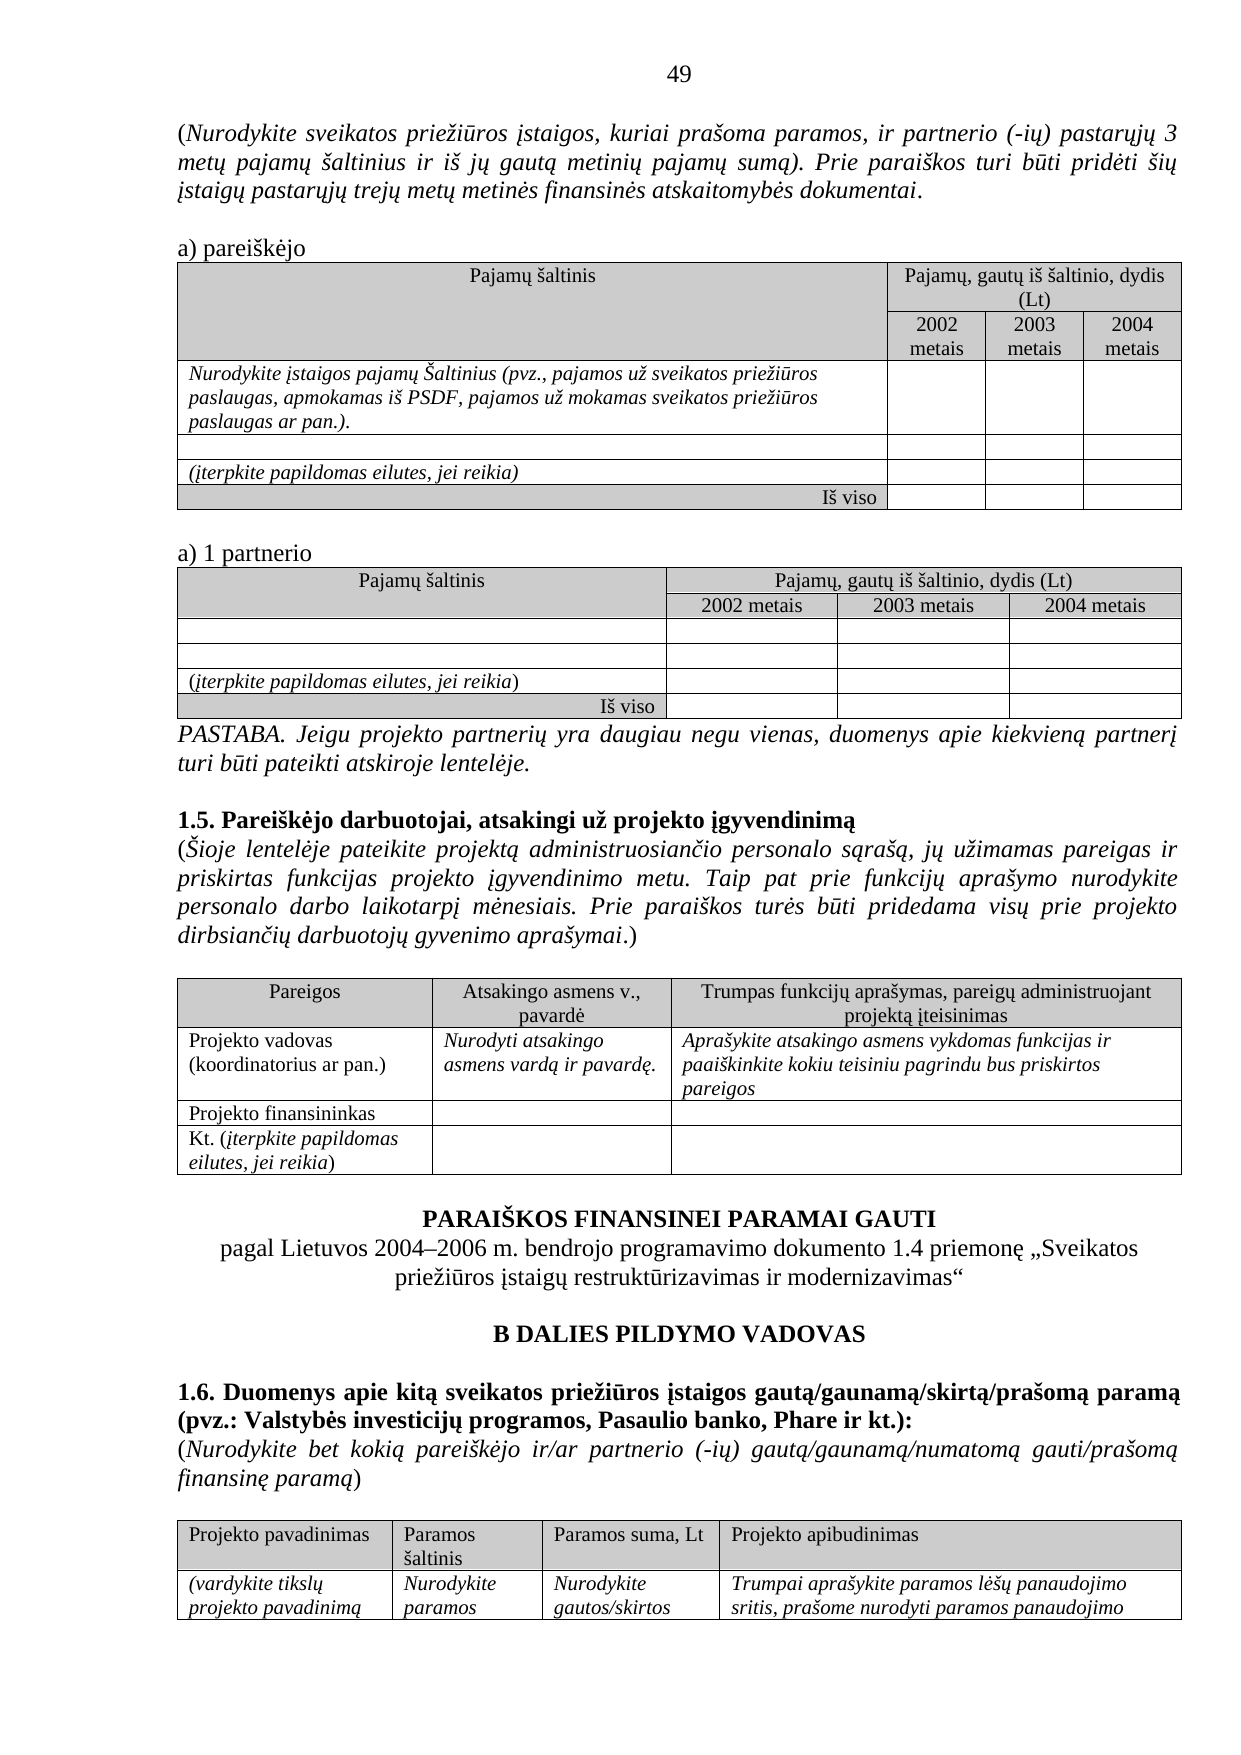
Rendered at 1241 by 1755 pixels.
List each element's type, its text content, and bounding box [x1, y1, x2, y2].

table_cell Nurodykite įstaigos pajamų Šaltinius (pvz., pajamos už sveikatos priežiūros paslaugas, apmokamas iš PSDF, pajamos už mokamas sveikatos priežiūros paslaugas ar pan.). [178, 361, 887, 433]
text (Nurodykite bet kokią pareiškėjo ir/ar partnerio (-ių) gautą/gaunamą/numatomą gauti/prašomą finansinę paramą) [177, 1434, 1181, 1492]
table_cell Aprašykite atsakingo asmens vykdomas funkcijas ir paaiškinkite kokiu teisiniu pagrindu bus priskirtos pareigos [672, 1028, 1181, 1100]
table_cell [1010, 644, 1181, 668]
table_cell [667, 694, 837, 718]
table_cell 2003 metais [986, 312, 1083, 360]
table_header Paramos šaltinis [393, 1521, 542, 1569]
table_cell (vardykite tikslų projekto pavadinimą [178, 1571, 392, 1619]
table_cell [1084, 361, 1181, 433]
table_cell [1010, 669, 1181, 693]
table_cell [838, 669, 1009, 693]
text B DALIES PILDYMO VADOVAS [177, 1319, 1181, 1348]
table_cell [178, 619, 666, 643]
text PASTABA. Jeigu projekto partnerių yra daugiau negu vienas, duomenys apie kiekvieną partnerį turi būti pateikti atskiroje lentelėje. [177, 719, 1181, 776]
table_cell [888, 361, 985, 433]
table_cell [1010, 619, 1181, 643]
table_cell [1010, 694, 1181, 718]
table_cell Nurodykite paramos [393, 1571, 542, 1619]
table_cell [667, 619, 837, 643]
table_cell Trumpai aprašykite paramos lėšų panaudojimo sritis, prašome nurodyti paramos panaudojimo [720, 1571, 1181, 1619]
table_cell [838, 694, 1009, 718]
table_cell [667, 644, 837, 668]
table_cell 2004 metais [1084, 312, 1181, 360]
table_header Pajamų šaltinis [178, 568, 666, 617]
table_cell Projekto finansininkas [178, 1101, 432, 1125]
table_cell [888, 460, 985, 484]
text pagal Lietuvos 2004–2006 m. bendrojo programavimo dokumento 1.4 priemonę „Sveikatos priežiūros įstaigų restruktūrizavimas ir modernizavimas“ [177, 1233, 1181, 1290]
text (Nurodykite sveikatos priežiūros įstaigos, kuriai prašoma paramos, ir partnerio (-ių) pastarųjų 3 metų pajamų šaltinius ir iš jų gautą metinių pajamų sumą). Prie paraiškos turi būti pridėti šių įstaigų pastarųjų trejų metų metinės finansinės atskaitomybės dokumentai. [177, 118, 1181, 204]
table_cell [838, 644, 1009, 668]
table_cell Nurodyti atsakingo asmens vardą ir pavardę. [433, 1028, 671, 1100]
table_cell 2004 metais [1010, 594, 1181, 617]
text (Šioje lentelėje pateikite projektą administruosiančio personalo sąrašą, jų užimamas pareigas ir priskirtas funkcijas projekto įgyvendinimo metu. Taip pat prie funkcijų aprašymo nurodykite personalo darbo laikotarpį mėnesiais. Prie paraiškos turės būti pridedama visų prie projekto dirbsiančių darbuotojų gyvenimo aprašymai.) [177, 834, 1181, 949]
text a) 1 partnerio [177, 538, 1181, 567]
table_header Paramos suma, Lt [543, 1521, 719, 1569]
table_header Projekto pavadinimas [178, 1521, 392, 1569]
table_cell [1084, 435, 1181, 458]
table_cell [178, 644, 666, 668]
table_cell [667, 669, 837, 693]
table_header Atsakingo asmens v., pavardė [433, 979, 671, 1027]
table_header Pareigos [178, 979, 432, 1027]
table_cell (įterpkite papildomas eilutes, jei reikia) [178, 460, 887, 484]
table_cell (įterpkite papildomas eilutes, jei reikia) [178, 669, 666, 693]
table_cell [986, 485, 1083, 509]
table_cell Projekto vadovas (koordinatorius ar pan.) [178, 1028, 432, 1100]
table_header Projekto apibudinimas [720, 1521, 1181, 1569]
table_cell [838, 619, 1009, 643]
table_cell Kt. (įterpkite papildomas eilutes, jei reikia) [178, 1126, 432, 1174]
table_header Pajamų, gautų iš šaltinio, dydis (Lt) [667, 568, 1181, 592]
text 1.5. Pareiškėjo darbuotojai, atsakingi už projekto įgyvendinimą [177, 805, 1181, 834]
table_cell [672, 1126, 1181, 1174]
table_cell [433, 1126, 671, 1174]
table_cell [672, 1101, 1181, 1125]
table_cell [888, 435, 985, 458]
table_cell 2003 metais [838, 594, 1009, 617]
table_header Trumpas funkcijų aprašymas, pareigų administruojant projektą įteisinimas [672, 979, 1181, 1027]
table_cell Iš viso [178, 485, 887, 509]
table_cell [986, 435, 1083, 458]
table_cell [986, 460, 1083, 484]
table_cell [1084, 460, 1181, 484]
table_cell [1084, 485, 1181, 509]
table_cell [433, 1101, 671, 1125]
table_cell [986, 361, 1083, 433]
text 1.6. Duomenys apie kitą sveikatos priežiūros įstaigos gautą/gaunamą/skirtą/prašomą paramą (pvz.: Valstybės investicijų programos, Pasaulio banko, Phare ir kt.): [177, 1377, 1181, 1434]
table_header Pajamų šaltinis [178, 263, 887, 360]
text a) pareiškėjo [177, 233, 1181, 262]
table_cell 2002 metais [888, 312, 985, 360]
table_cell 2002 metais [667, 594, 837, 617]
table_cell [178, 435, 887, 458]
table_header Pajamų, gautų iš šaltinio, dydis (Lt) [888, 263, 1181, 311]
table_cell Iš viso [178, 694, 666, 718]
table_cell [888, 485, 985, 509]
table_cell Nurodykite gautos/skirtos [543, 1571, 719, 1619]
text PARAIŠKOS FINANSINEI PARAMAI GAUTI [177, 1204, 1181, 1233]
